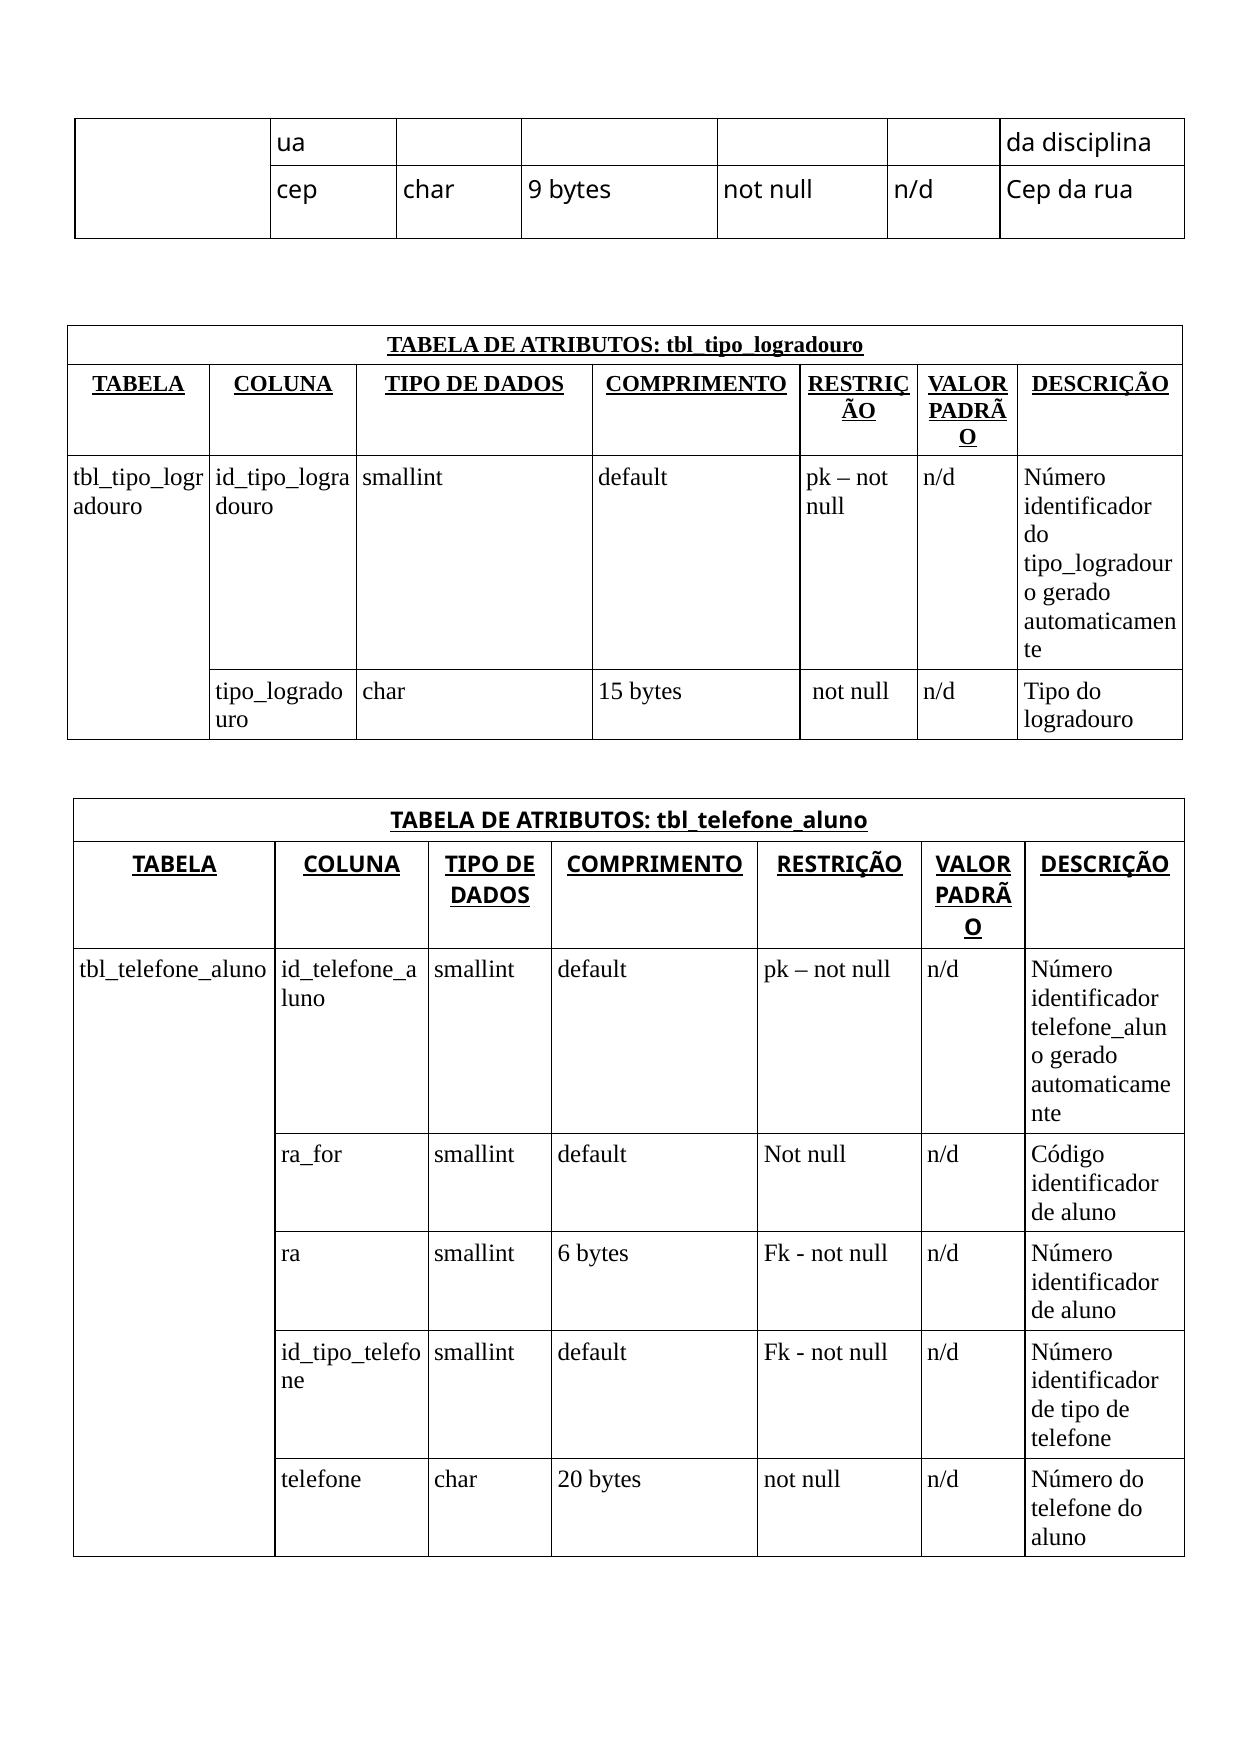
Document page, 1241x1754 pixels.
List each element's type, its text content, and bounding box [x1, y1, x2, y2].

table_cell VALOR PADRÃO [922, 842, 1024, 947]
table_cell n/d [918, 670, 1017, 739]
table_cell TABELA [68, 365, 209, 455]
table_cell not null [718, 166, 887, 237]
table_cell default [552, 1331, 757, 1457]
table_cell Número identificador telefone_aluno gerado automaticamente [1026, 949, 1184, 1132]
table_cell Fk - not null [758, 1331, 921, 1457]
table_cell RESTRIÇÃO [758, 842, 921, 947]
table_cell smallint [429, 1232, 551, 1330]
table_cell [888, 119, 999, 165]
table_cell id_tipo_logradouro [210, 456, 356, 669]
table_cell DESCRIÇÃO [1018, 365, 1182, 455]
table_cell VALOR PADRÃO [918, 365, 1017, 455]
table_cell Número identificador do tipo_logradouro gerado automaticamente [1018, 456, 1182, 669]
table_cell n/d [922, 949, 1024, 1132]
table_cell n/d [922, 1134, 1024, 1231]
table_cell COLUNA [210, 365, 356, 455]
table_cell id_telefone_aluno [276, 949, 428, 1132]
table_cell ra [276, 1232, 428, 1330]
table_cell n/d [918, 456, 1017, 669]
table_cell n/d [922, 1331, 1024, 1457]
table_cell Número identificador de tipo de telefone [1026, 1331, 1184, 1457]
table_cell telefone [276, 1459, 428, 1556]
table_cell pk – not null [758, 949, 921, 1132]
table_header TABELA DE ATRIBUTOS: tbl_telefone_aluno [74, 799, 1184, 841]
table_cell 20 bytes [552, 1459, 757, 1556]
table_cell smallint [429, 949, 551, 1132]
table_cell ra_for [276, 1134, 428, 1231]
table_cell id_tipo_telefone [276, 1331, 428, 1457]
table_cell char [429, 1459, 551, 1556]
table_cell smallint [429, 1331, 551, 1457]
table_cell default [593, 456, 799, 669]
table_cell tipo_logradouro [210, 670, 356, 739]
table_header TABELA DE ATRIBUTOS: tbl_tipo_logradouro [68, 326, 1182, 364]
table_cell Número identificador de aluno [1026, 1232, 1184, 1330]
table_cell RESTRIÇÃO [801, 365, 917, 455]
table_cell COMPRIMENTO [552, 842, 757, 947]
table_cell n/d [922, 1232, 1024, 1330]
table_cell 9 bytes [522, 166, 717, 237]
table_cell Número do telefone do aluno [1026, 1459, 1184, 1556]
table_cell COMPRIMENTO [593, 365, 799, 455]
table_cell Fk - not null [758, 1232, 921, 1330]
table_cell Cep da rua [1001, 166, 1184, 237]
table_cell n/d [922, 1459, 1024, 1556]
table_cell TIPO DE DADOS [357, 365, 592, 455]
table_cell char [397, 166, 521, 237]
table_cell not null [758, 1459, 921, 1556]
table_cell tbl_telefone_aluno [74, 949, 274, 1556]
table_cell 6 bytes [552, 1232, 757, 1330]
table_cell [76, 119, 270, 237]
table_cell COLUNA [276, 842, 428, 947]
table_cell default [552, 949, 757, 1132]
table_cell ua [271, 119, 396, 165]
table_cell smallint [429, 1134, 551, 1231]
table_cell pk – not null [801, 456, 917, 669]
table_cell Código identificador de aluno [1026, 1134, 1184, 1231]
table_cell DESCRIÇÃO [1026, 842, 1184, 947]
table_cell [522, 119, 717, 165]
table_cell smallint [357, 456, 592, 669]
table_cell 15 bytes [593, 670, 799, 739]
table_cell not null [801, 670, 917, 739]
table_cell default [552, 1134, 757, 1231]
table_cell [397, 119, 521, 165]
table_cell tbl_tipo_logradouro [68, 456, 209, 739]
table_cell Tipo do logradouro [1018, 670, 1182, 739]
table_cell TABELA [74, 842, 274, 947]
table_cell [718, 119, 887, 165]
table_cell n/d [888, 166, 999, 237]
table_cell Not null [758, 1134, 921, 1231]
table_cell cep [271, 166, 396, 237]
table_cell TIPO DE DADOS [429, 842, 551, 947]
table_cell char [357, 670, 592, 739]
table_cell da disciplina [1001, 119, 1184, 165]
